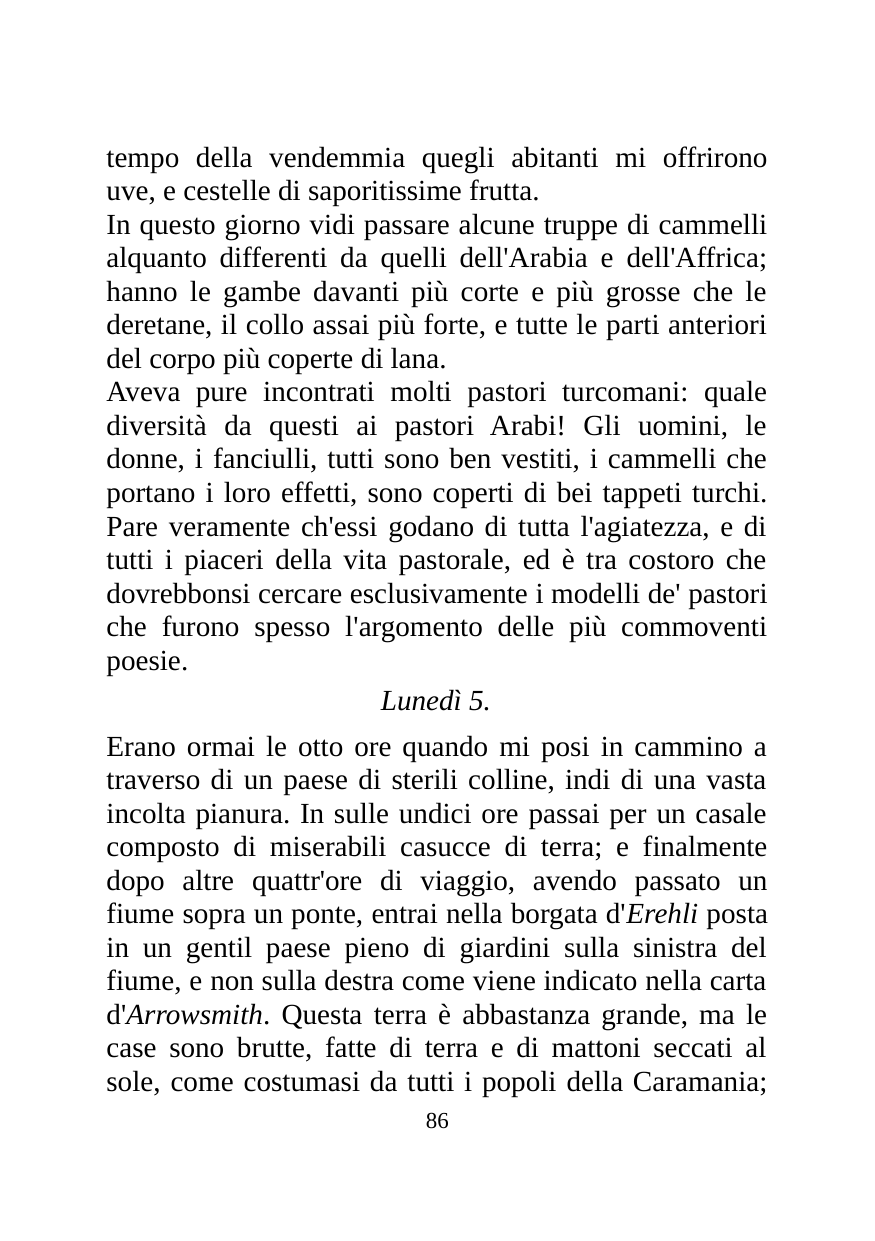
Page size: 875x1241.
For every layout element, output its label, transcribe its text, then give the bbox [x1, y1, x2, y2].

text Erano ormai le otto ore quando mi posi in cammino a traverso di un paese di sterili colline, indi di una vasta incolta pianura. In sulle undici ore passai per un casale composto di miserabili casucce di terra; e finalmente dopo altre quattr'ore di viaggio, avendo passato un fiume sopra un ponte, entrai nella borgata d'Erehli posta in un gentil paese pieno di giardini sulla sinistra del fiume, e non sulla destra come viene indicato nella carta d'Arrowsmith. Questa terra è abbastanza grande, ma le case sono brutte, fatte di terra e di mattoni seccati al sole, come costumasi da tutti i popoli della Caramania; [106, 729, 768, 1098]
subtitle Lunedì 5. [106, 683, 768, 716]
text In questo giorno vidi passare alcune truppe di cammelli alquanto differenti da quelli dell'Arabia e dell'Affrica; hanno le gambe davanti più corte e più grosse che le deretane, il collo assai più forte, e tutte le parti anteriori del corpo più coperte di lana. [106, 207, 768, 374]
text tempo della vendemmia quegli abitanti mi offrirono uve, e cestelle di saporitissime frutta. [106, 140, 768, 207]
text Aveva pure incontrati molti pastori turcomani: quale diversità da questi ai pastori Arabi! Gli uomini, le donne, i fanciulli, tutti sono ben vestiti, i cammelli che portano i loro effetti, sono coperti di bei tappeti turchi. Pare veramente ch'essi godano di tutta l'agiatezza, e di tutti i piaceri della vita pastorale, ed è tra costoro che dovrebbonsi cercare esclusivamente i modelli de' pastori che furono spesso l'argomento delle più commoventi poesie. [106, 374, 768, 676]
